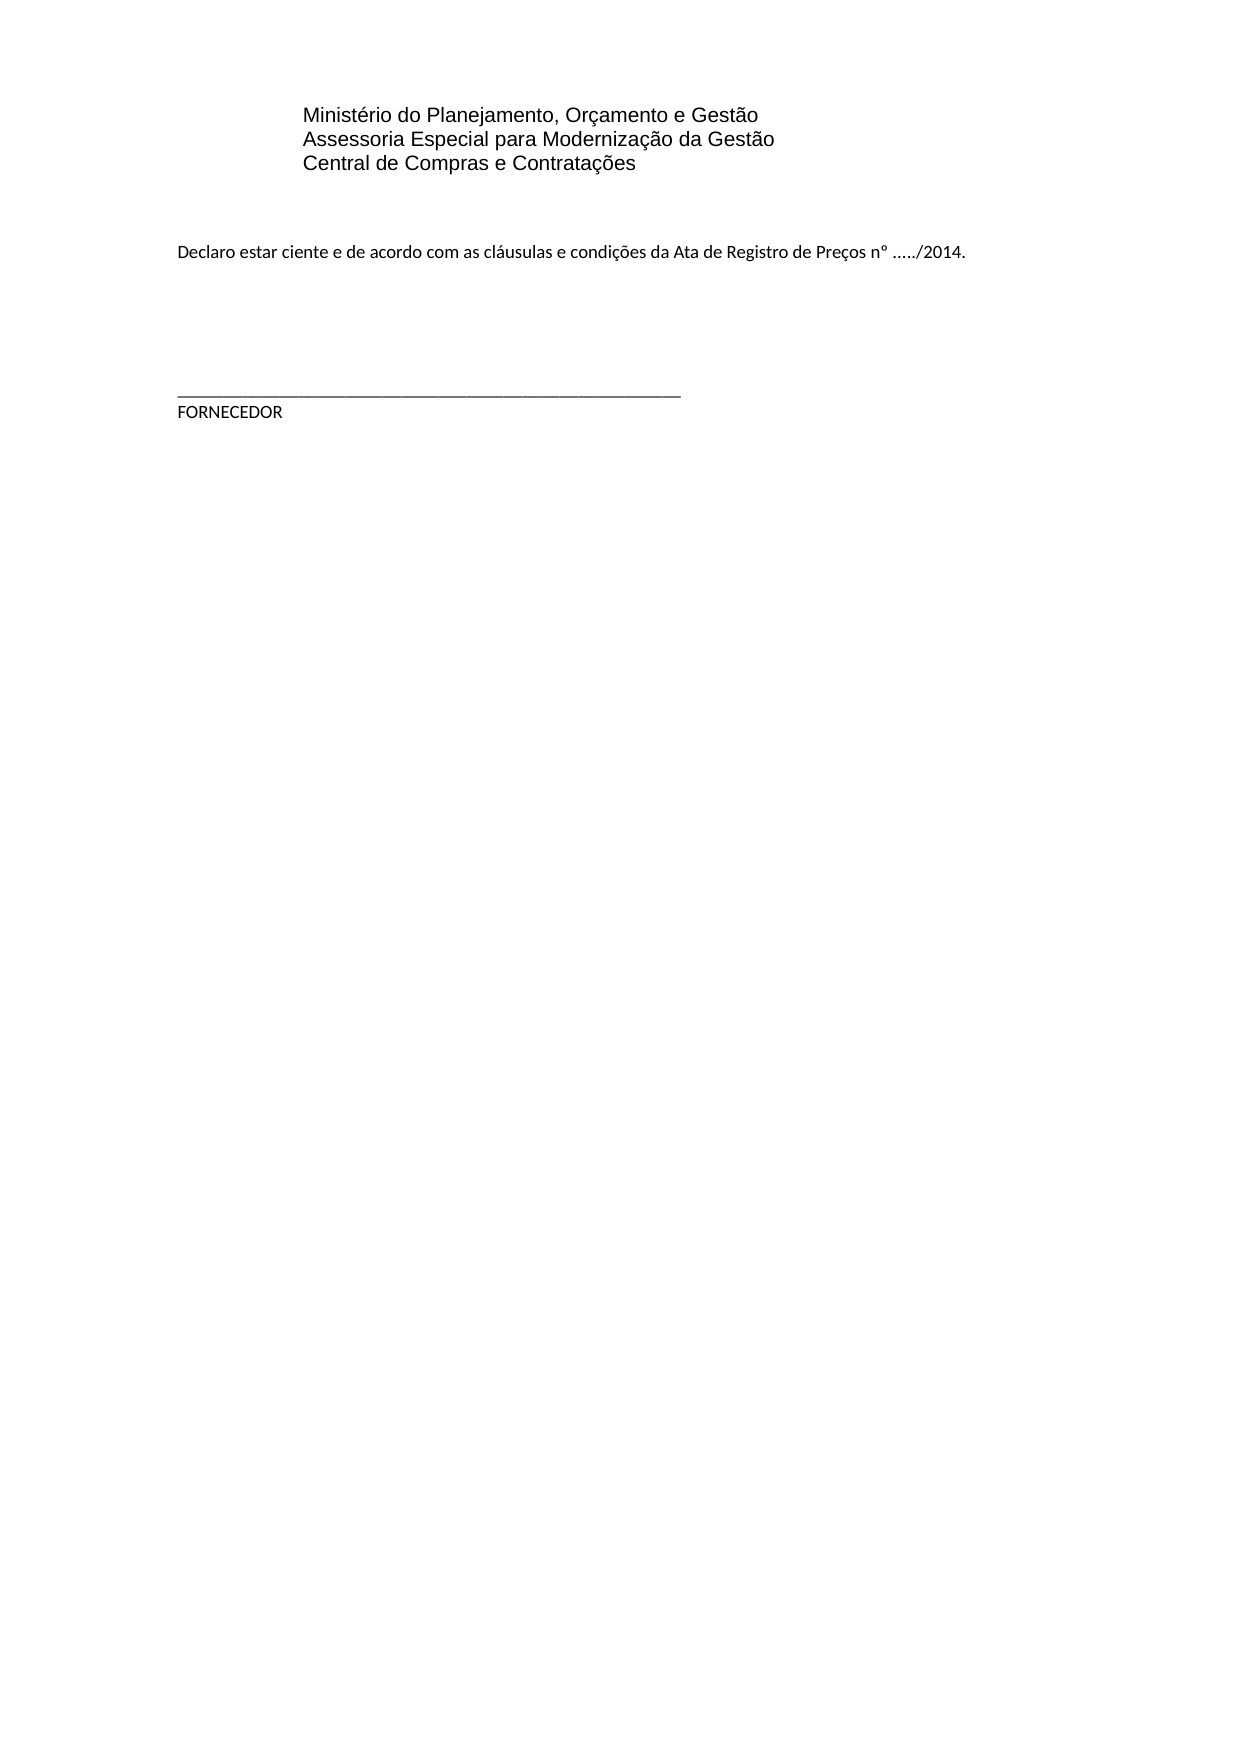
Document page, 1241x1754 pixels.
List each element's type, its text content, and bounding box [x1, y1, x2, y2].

text FORNECEDOR [177, 401, 1152, 423]
text Declaro estar ciente e de acordo com as cláusulas e condições da Ata de Registro de Preços nº ...../2014. [177, 240, 1152, 263]
text ______________________________________________________ [177, 378, 1152, 401]
